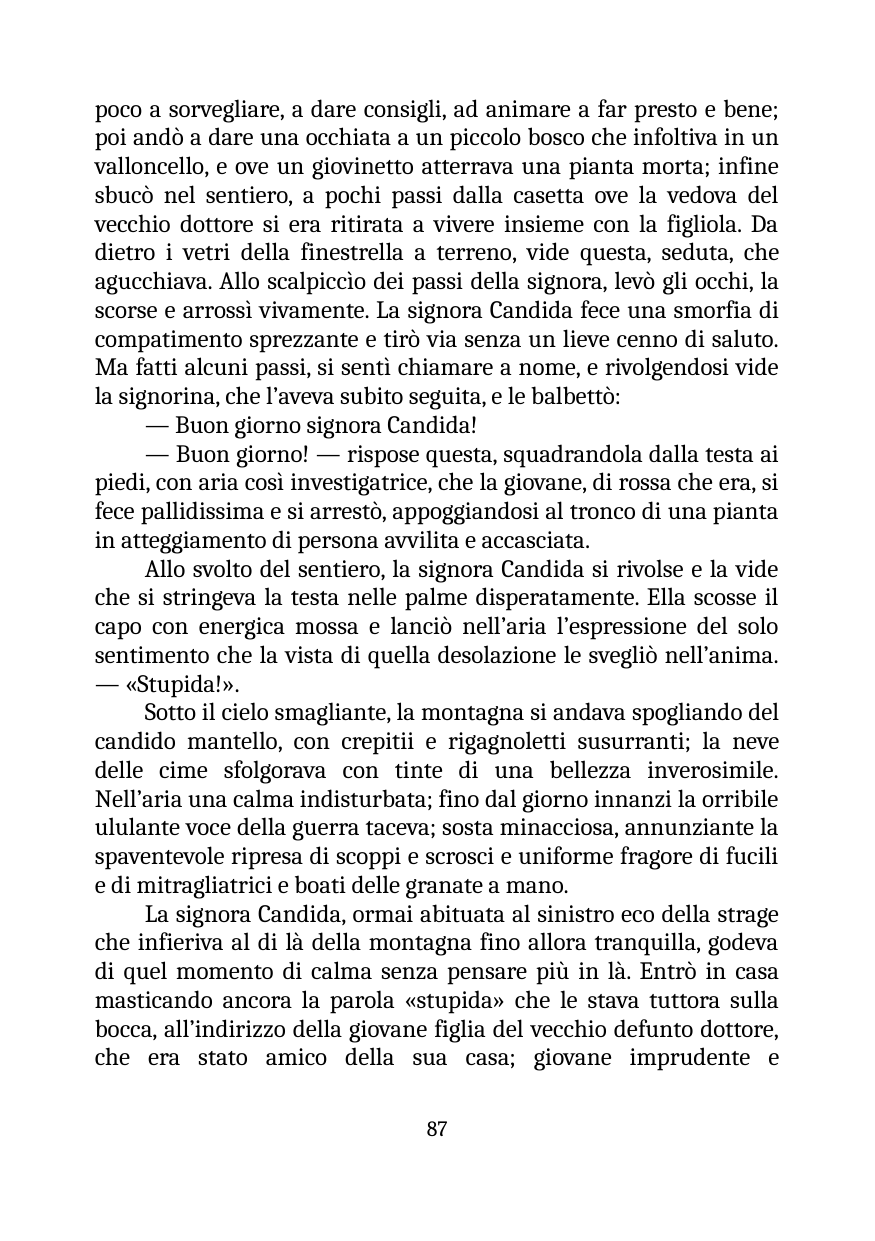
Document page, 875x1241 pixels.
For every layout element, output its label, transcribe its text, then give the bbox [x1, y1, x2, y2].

text La signora Candida, ormai abituata al sinistro eco della strage che infieriva al di là della montagna fino allora tranquilla, godeva di quel momento di calma senza pensare più in là. Entrò in casa masticando ancora la parola «stupida» che le stava tuttora sulla bocca, all’indirizzo della giovane figlia del vecchio defunto dottore, che era stato amico della sua casa; giovane imprudente e [94, 899, 779, 1072]
text — Buon giorno signora Candida! [94, 411, 779, 439]
text — Buon giorno! — rispose questa, squadrandola dalla testa ai piedi, con aria così investigatrice, che la giovane, di rossa che era, si fece pallidissima e si arrestò, appoggiandosi al tronco di una pianta in atteggiamento di persona avvilita e accasciata. [94, 439, 779, 554]
text poco a sorvegliare, a dare consigli, ad animare a far presto e bene; poi andò a dare una occhiata a un piccolo bosco che infoltiva in un valloncello, e ove un giovinetto atterrava una pianta morta; infine sbucò nel sentiero, a pochi passi dalla casetta ove la vedova del vecchio dottore si era ritirata a vivere insieme con la figliola. Da dietro i vetri della finestrella a terreno, vide questa, seduta, che agucchiava. Allo scalpiccìo dei passi della signora, levò gli occhi, la scorse e arrossì vivamente. La signora Candida fece una smorfia di compatimento sprezzante e tirò via senza un lieve cenno di saluto. Ma fatti alcuni passi, si sentì chiamare a nome, e rivolgendosi vide la signorina, che l’aveva subito seguita, e le balbettò: [94, 94, 779, 411]
text Sotto il cielo smagliante, la montagna si andava spogliando del candido mantello, con crepitii e rigagnoletti susurranti; la neve delle cime sfolgorava con tinte di una bellezza inverosimile. Nell’aria una calma indisturbata; fino dal giorno innanzi la orribile ululante voce della guerra taceva; sosta minacciosa, annunziante la spaventevole ripresa di scoppi e scrosci e uniforme fragore di fucili e di mitragliatrici e boati delle granate a mano. [94, 698, 779, 899]
text Allo svolto del sentiero, la signora Candida si rivolse e la vide che si stringeva la testa nelle palme disperatamente. Ella scosse il capo con energica mossa e lanciò nell’aria l’espressione del solo sentimento che la vista di quella desolazione le svegliò nell’anima. — «Stupida!». [94, 554, 779, 698]
